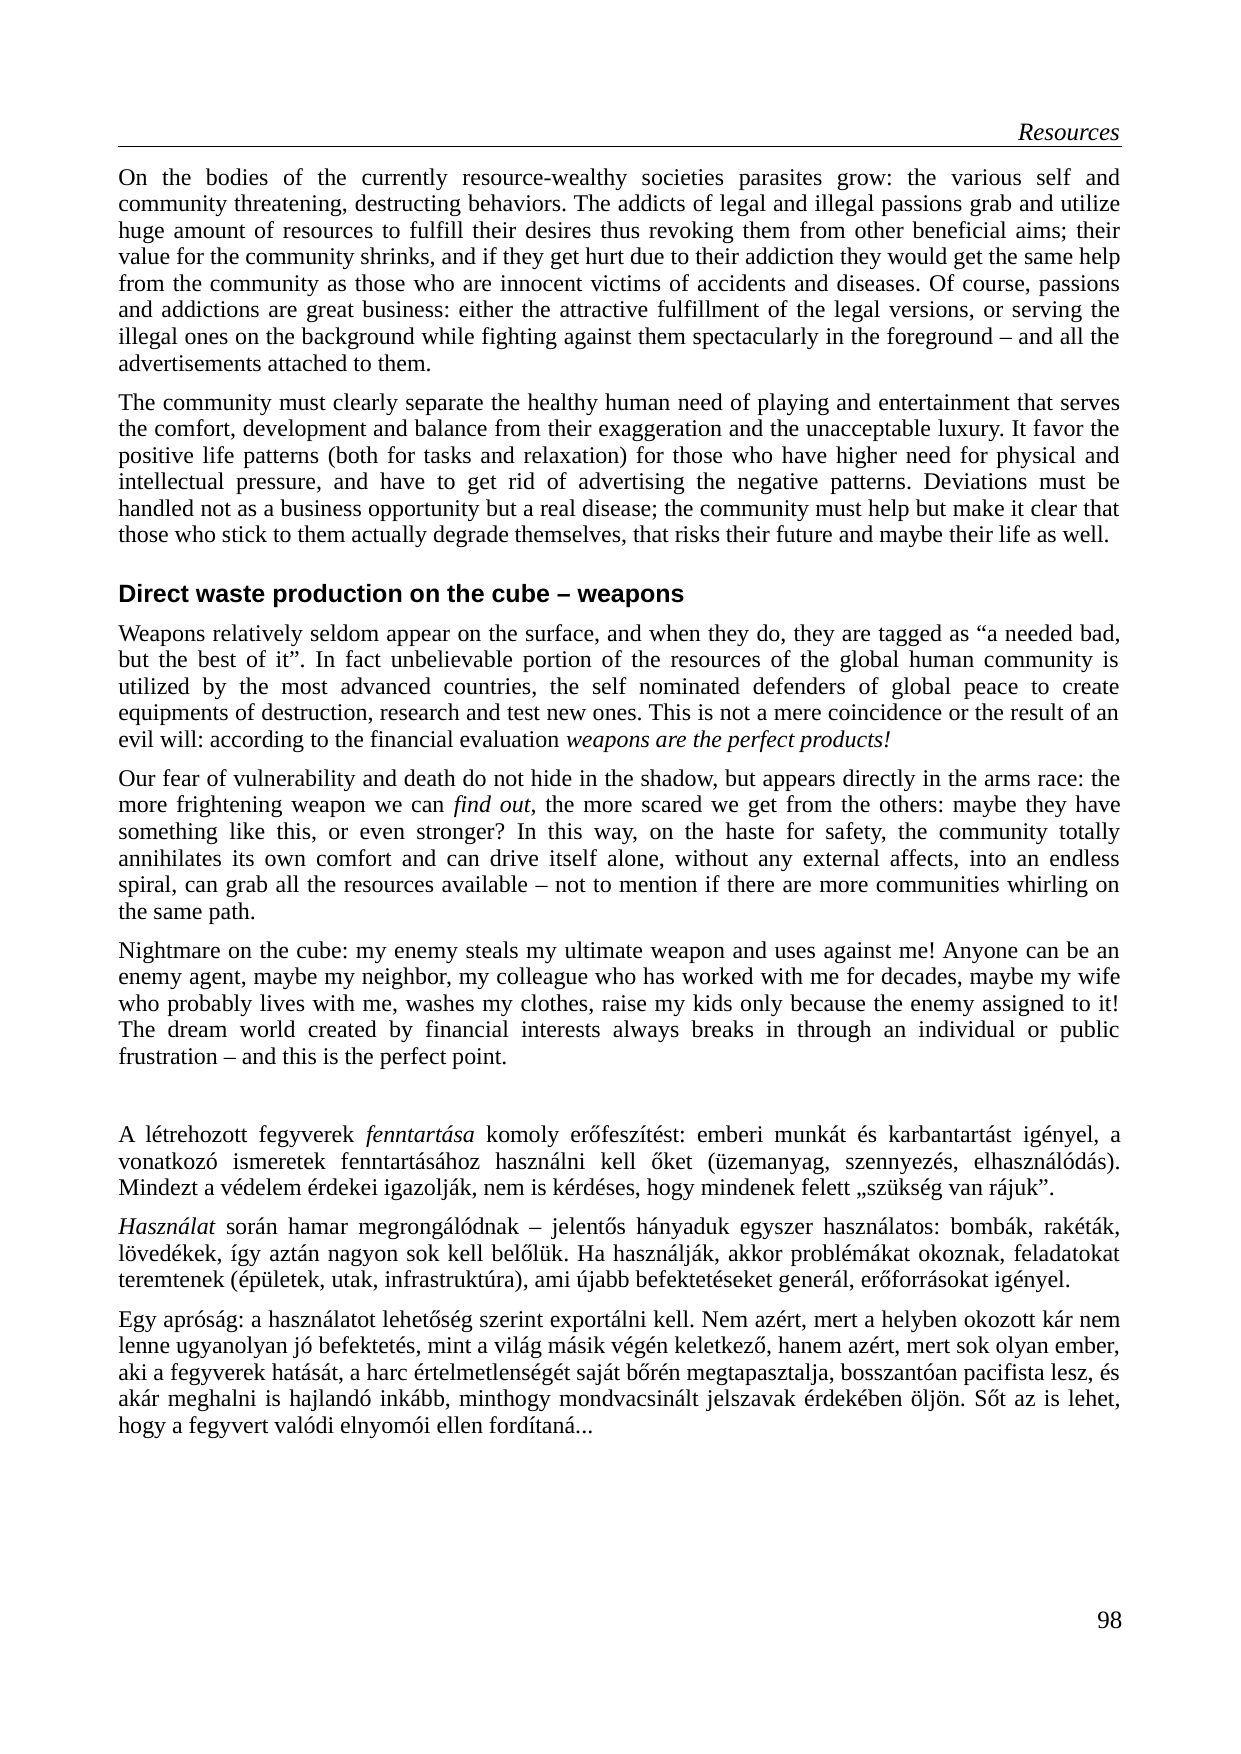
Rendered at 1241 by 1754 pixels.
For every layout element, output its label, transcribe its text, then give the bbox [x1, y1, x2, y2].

text Nightmare on the cube: my enemy steals my ultimate weapon and uses against me! Anyone can be an enemy agent, maybe my neighbor, my colleague who has worked with me for decades, maybe my wife who probably lives with me, washes my clothes, raise my kids only because the enemy assigned to it! The dream world created by financial interests always breaks in through an individual or public frustration – and this is the perfect point. [118, 937, 1122, 1070]
text Egy apróság: a használatot lehetőség szerint exportálni kell. Nem azért, mert a helyben okozott kár nem lenne ugyanolyan jó befektetés, mint a világ másik végén keletkező, hanem azért, mert sok olyan ember, aki a fegyverek hatását, a harc értelmetlenségét saját bőrén megtapasztalja, bosszantóan pacifista lesz, és akár meghalni is hajlandó inkább, minthogy mondvacsinált jelszavak érdekében öljön. Sőt az is lehet, hogy a fegyvert valódi elnyomói ellen fordítaná... [118, 1306, 1122, 1438]
text Weapons relatively seldom appear on the surface, and when they do, they are tagged as “a needed bad, but the best of it”. In fact unbelievable portion of the resources of the global human community is utilized by the most advanced countries, the self nominated defenders of global peace to create equipments of destruction, research and test new ones. This is not a mere coincidence or the result of an evil will: according to the financial evaluation weapons are the perfect products! [118, 620, 1122, 752]
text The community must clearly separate the healthy human need of playing and entertainment that serves the comfort, development and balance from their exaggeration and the unacceptable luxury. It favor the positive life patterns (both for tasks and relaxation) for those who have higher need for physical and intellectual pressure, and have to get rid of advertising the negative patterns. Deviations must be handled not as a business opportunity but a real disease; the community must help but make it clear that those who stick to them actually degrade themselves, that risks their future and maybe their life as well. [118, 389, 1122, 548]
text Our fear of vulnerability and death do not hide in the shadow, but appears directly in the arms race: the more frightening weapon we can find out, the more scared we get from the others: maybe they have something like this, or even stronger? In this way, on the haste for safety, the community totally annihilates its own comfort and can drive itself alone, without any external affects, into an endless spiral, can grab all the resources available – not to mention if there are more communities whirling on the same path. [118, 765, 1122, 924]
text On the bodies of the currently resource-wealthy societies parasites grow: the various self and community threatening, destructing behaviors. The addicts of legal and illegal passions grab and utilize huge amount of resources to fulfill their desires thus revoking them from other beneficial aims; their value for the community shrinks, and if they get hurt due to their addiction they would get the same help from the community as those who are innocent victims of accidents and diseases. Of course, passions and addictions are great business: either the attractive fulfillment of the legal versions, or serving the illegal ones on the background while fighting against them spectacularly in the foreground – and all the advertisements attached to them. [118, 164, 1122, 376]
text Használat során hamar megrongálódnak – jelentős hányaduk egyszer használatos: bombák, rakéták, lövedékek, így aztán nagyon sok kell belőlük. Ha használják, akkor problémákat okoznak, feladatokat teremtenek (épületek, utak, infrastruktúra), ami újabb befektetéseket generál, erőforrásokat igényel. [118, 1213, 1122, 1293]
subtitle Direct waste production on the cube – weapons [118, 579, 1122, 607]
text A létrehozott fegyverek fenntartása komoly erőfeszítést: emberi munkát és karbantartást igényel, a vonatkozó ismeretek fenntartásához használni kell őket (üzemanyag, szennyezés, elhasználódás). Mindezt a védelem érdekei igazolják, nem is kérdéses, hogy mindenek felett „szükség van rájuk”. [118, 1121, 1122, 1201]
